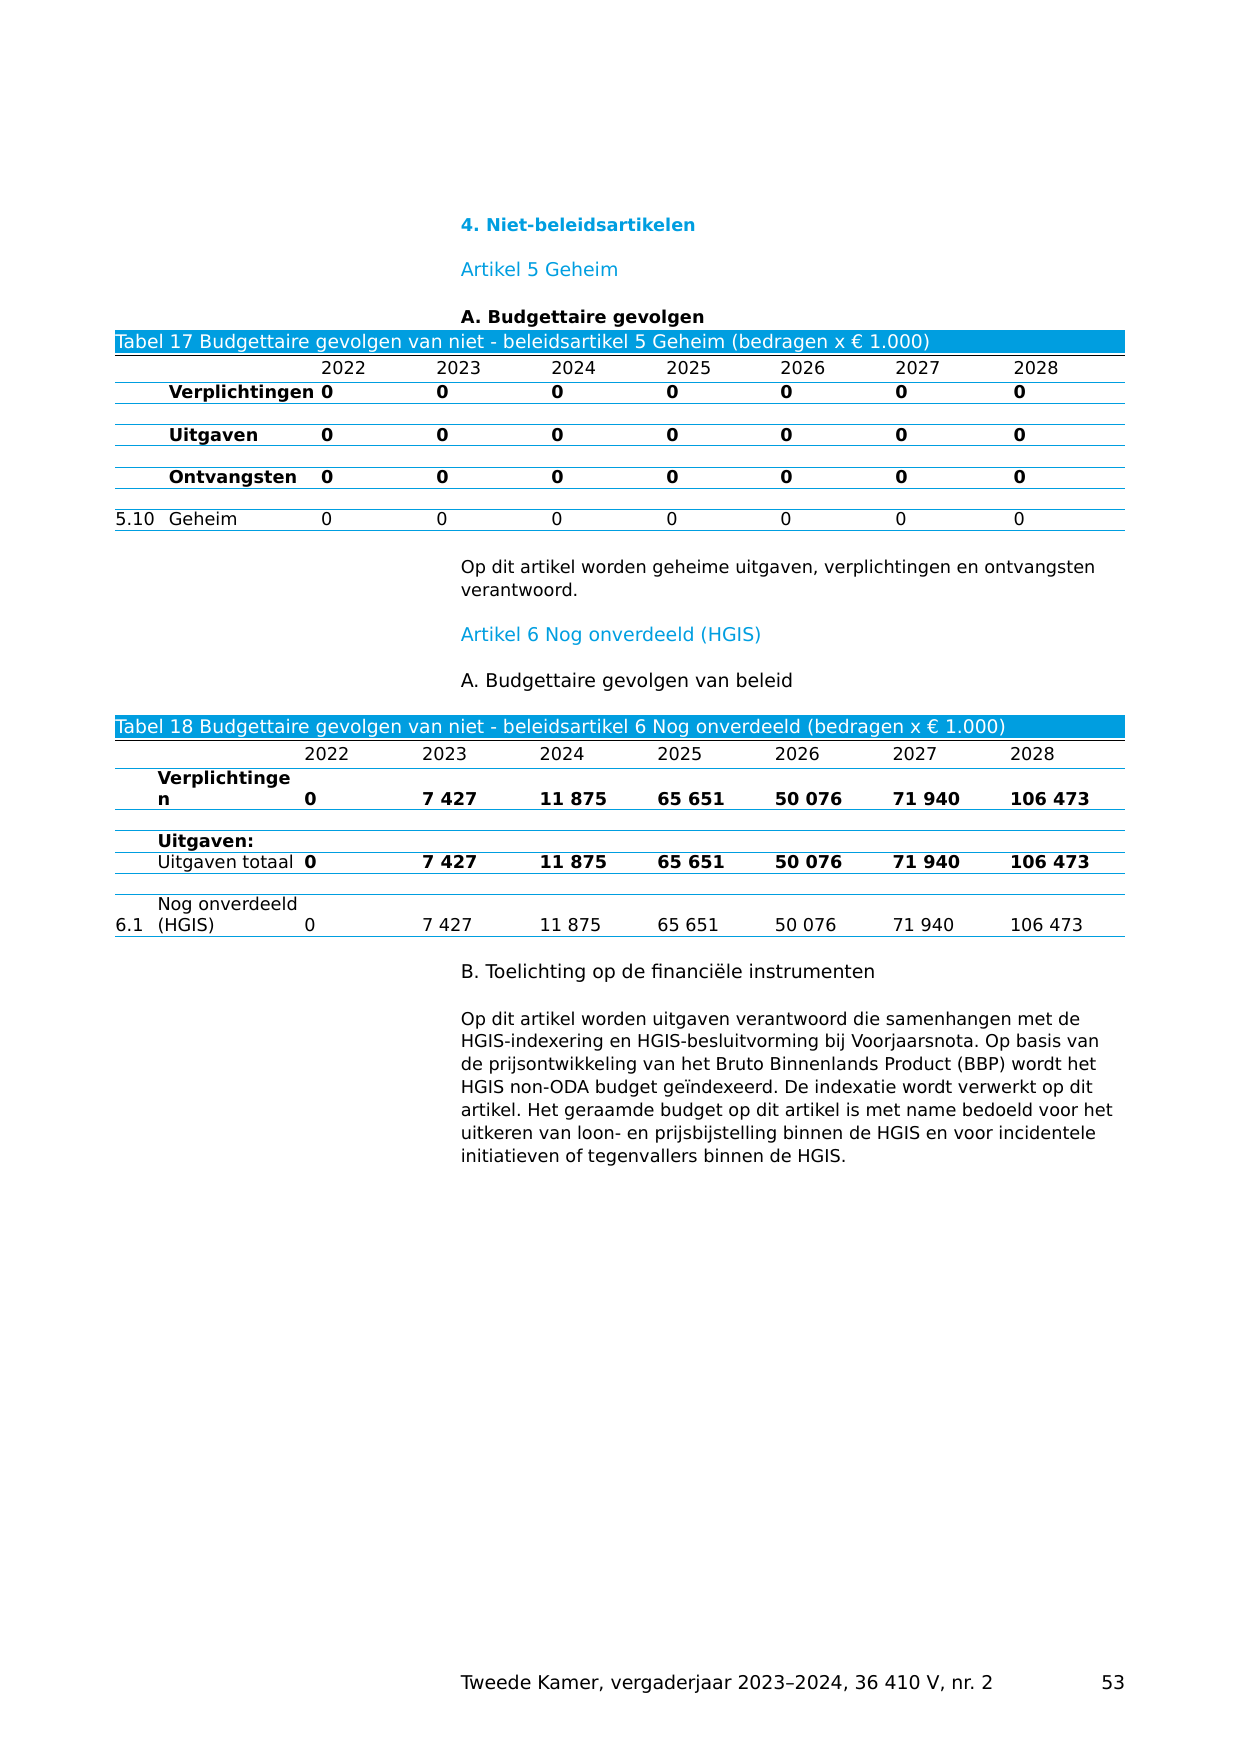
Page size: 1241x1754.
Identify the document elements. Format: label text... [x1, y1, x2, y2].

table_cell 0 [663, 383, 777, 403]
table_cell [301, 810, 419, 830]
table_cell [166, 489, 318, 509]
table_cell 11 875 [536, 853, 654, 873]
table_cell 2022 [301, 741, 419, 767]
table_cell [115, 831, 154, 851]
table_cell 2025 [663, 356, 777, 382]
table_cell 50 076 [772, 769, 889, 809]
table_cell [301, 874, 419, 894]
table_cell [318, 446, 433, 466]
table_cell 2025 [654, 741, 772, 767]
table_cell Verplichtingen [166, 383, 318, 403]
table_cell [1010, 489, 1125, 509]
table_cell [777, 446, 892, 466]
table_cell Ontvangsten [166, 468, 318, 488]
table_cell 0 [777, 383, 892, 403]
table_cell [772, 810, 889, 830]
table_cell 0 [433, 383, 548, 403]
title Artikel 5 Geheim [461, 259, 1125, 281]
title B. Toelichting op de financiële instrumenten [461, 961, 1125, 983]
table_cell [154, 874, 301, 894]
table_cell 50 076 [772, 853, 889, 873]
table_cell [115, 769, 154, 809]
table_cell [318, 404, 433, 424]
table_cell [548, 489, 663, 509]
table_cell 0 [318, 510, 433, 530]
title A. Budgettaire gevolgen van beleid [461, 670, 1125, 692]
table_cell 11 875 [536, 895, 654, 936]
table_cell [115, 425, 166, 445]
table_cell [536, 874, 654, 894]
table_cell [889, 874, 1007, 894]
table_cell [892, 404, 1010, 424]
table_cell 0 [663, 468, 777, 488]
table_cell 5.10 [115, 510, 166, 530]
table_cell [154, 810, 301, 830]
table_cell 0 [663, 510, 777, 530]
table_cell 0 [892, 425, 1010, 445]
table_cell [166, 404, 318, 424]
table_cell 106 473 [1007, 769, 1125, 809]
table_cell [433, 489, 548, 509]
table_cell Geheim [166, 510, 318, 530]
table_cell 0 [663, 425, 777, 445]
table_cell [654, 831, 772, 851]
table_cell 2022 [318, 356, 433, 382]
table_cell 0 [433, 425, 548, 445]
table_cell 2023 [433, 356, 548, 382]
table_cell [318, 489, 433, 509]
table_cell 0 [548, 425, 663, 445]
table_cell [115, 446, 166, 466]
table_cell [777, 489, 892, 509]
table_cell 0 [892, 510, 1010, 530]
table_cell [772, 831, 889, 851]
text A. Budgettaire gevolgen [461, 305, 1125, 328]
table_cell [536, 831, 654, 851]
table_cell Nog onverdeeld (HGIS) [154, 895, 301, 936]
table_cell 0 [1010, 425, 1125, 445]
table_cell [419, 874, 536, 894]
table_cell 71 940 [889, 769, 1007, 809]
table_cell [772, 874, 889, 894]
table_cell 7 427 [419, 853, 536, 873]
table_cell [115, 383, 166, 403]
table_cell 65 651 [654, 769, 772, 809]
table_cell [115, 874, 154, 894]
table_cell [663, 489, 777, 509]
table_cell [1007, 831, 1125, 851]
table_cell 0 [777, 468, 892, 488]
table_cell 0 [548, 510, 663, 530]
table_cell [663, 404, 777, 424]
table_cell 0 [548, 468, 663, 488]
table_cell 106 473 [1007, 853, 1125, 873]
table_cell 0 [892, 383, 1010, 403]
table_cell 2024 [536, 741, 654, 767]
table_cell 0 [548, 383, 663, 403]
table_cell [115, 489, 166, 509]
table_cell 2027 [892, 356, 1010, 382]
table_cell [301, 831, 419, 851]
table_cell 7 427 [419, 895, 536, 936]
table_cell [419, 810, 536, 830]
table_cell 65 651 [654, 895, 772, 936]
table_cell [663, 446, 777, 466]
table_cell 106 473 [1007, 895, 1125, 936]
table_cell [654, 874, 772, 894]
table_cell [1007, 874, 1125, 894]
table_cell 2028 [1007, 741, 1125, 767]
table_cell [115, 404, 166, 424]
table_cell 0 [318, 383, 433, 403]
table_cell 65 651 [654, 853, 772, 873]
table_cell Uitgaven totaal [154, 853, 301, 873]
table_cell 0 [1010, 383, 1125, 403]
table_cell 0 [777, 425, 892, 445]
title 4. Niet-beleidsartikelen [461, 213, 1125, 236]
table_cell Verplichtingen [154, 769, 301, 809]
table_cell [536, 810, 654, 830]
table_cell 0 [301, 853, 419, 873]
table_cell Uitgaven: [154, 831, 301, 851]
table_cell [892, 446, 1010, 466]
table_cell 0 [1010, 510, 1125, 530]
table_cell [419, 831, 536, 851]
table_cell [166, 356, 318, 382]
table_cell 6.1 [115, 895, 154, 936]
table_cell 0 [433, 468, 548, 488]
table_cell [433, 404, 548, 424]
table_cell [777, 404, 892, 424]
table_cell 50 076 [772, 895, 889, 936]
table_cell [548, 404, 663, 424]
table_cell [166, 446, 318, 466]
table_cell [1010, 404, 1125, 424]
table_cell 2024 [548, 356, 663, 382]
table_cell [889, 831, 1007, 851]
table_cell [115, 468, 166, 488]
table_cell 71 940 [889, 853, 1007, 873]
table_cell [115, 853, 154, 873]
table_cell [1010, 446, 1125, 466]
table_cell 0 [433, 510, 548, 530]
table_cell 7 427 [419, 769, 536, 809]
table_cell 2026 [772, 741, 889, 767]
table_cell [115, 741, 154, 767]
table_cell 2026 [777, 356, 892, 382]
table_cell [654, 810, 772, 830]
table_cell 11 875 [536, 769, 654, 809]
table_cell 0 [1010, 468, 1125, 488]
table_cell 2023 [419, 741, 536, 767]
table_cell 0 [777, 510, 892, 530]
table_cell 71 940 [889, 895, 1007, 936]
table_cell [154, 741, 301, 767]
table_cell 2028 [1010, 356, 1125, 382]
table_cell [115, 356, 166, 382]
title Artikel 6 Nog onverdeeld (HGIS) [461, 624, 1125, 646]
table_cell Uitgaven [166, 425, 318, 445]
table_cell 2027 [889, 741, 1007, 767]
table_cell 0 [892, 468, 1010, 488]
table_cell [892, 489, 1010, 509]
table_cell [1007, 810, 1125, 830]
table_cell [889, 810, 1007, 830]
table_cell 0 [318, 468, 433, 488]
text Op dit artikel worden geheime uitgaven, verplichtingen en ontvangsten verantwoord. [461, 555, 1125, 601]
text Op dit artikel worden uitgaven verantwoord die samenhangen met de HGIS-indexering en HGIS-besluitvorming bij Voorjaarsnota. Op basis van de prijsontwikkeling van het Bruto Binnenlands Product (BBP) wordt het HGIS non-ODA budget geïndexeerd. De indexatie wordt verwerkt op dit artikel. Het geraamde budget op dit artikel is met name bedoeld voor het uitkeren van loon- en prijsbijstelling binnen de HGIS en voor incidentele initiatieven of tegenvallers binnen de HGIS. [461, 1007, 1125, 1167]
table_cell [548, 446, 663, 466]
table_cell 0 [301, 895, 419, 936]
table_cell 0 [301, 769, 419, 809]
table_cell [115, 810, 154, 830]
table_cell 0 [318, 425, 433, 445]
table_cell [433, 446, 548, 466]
